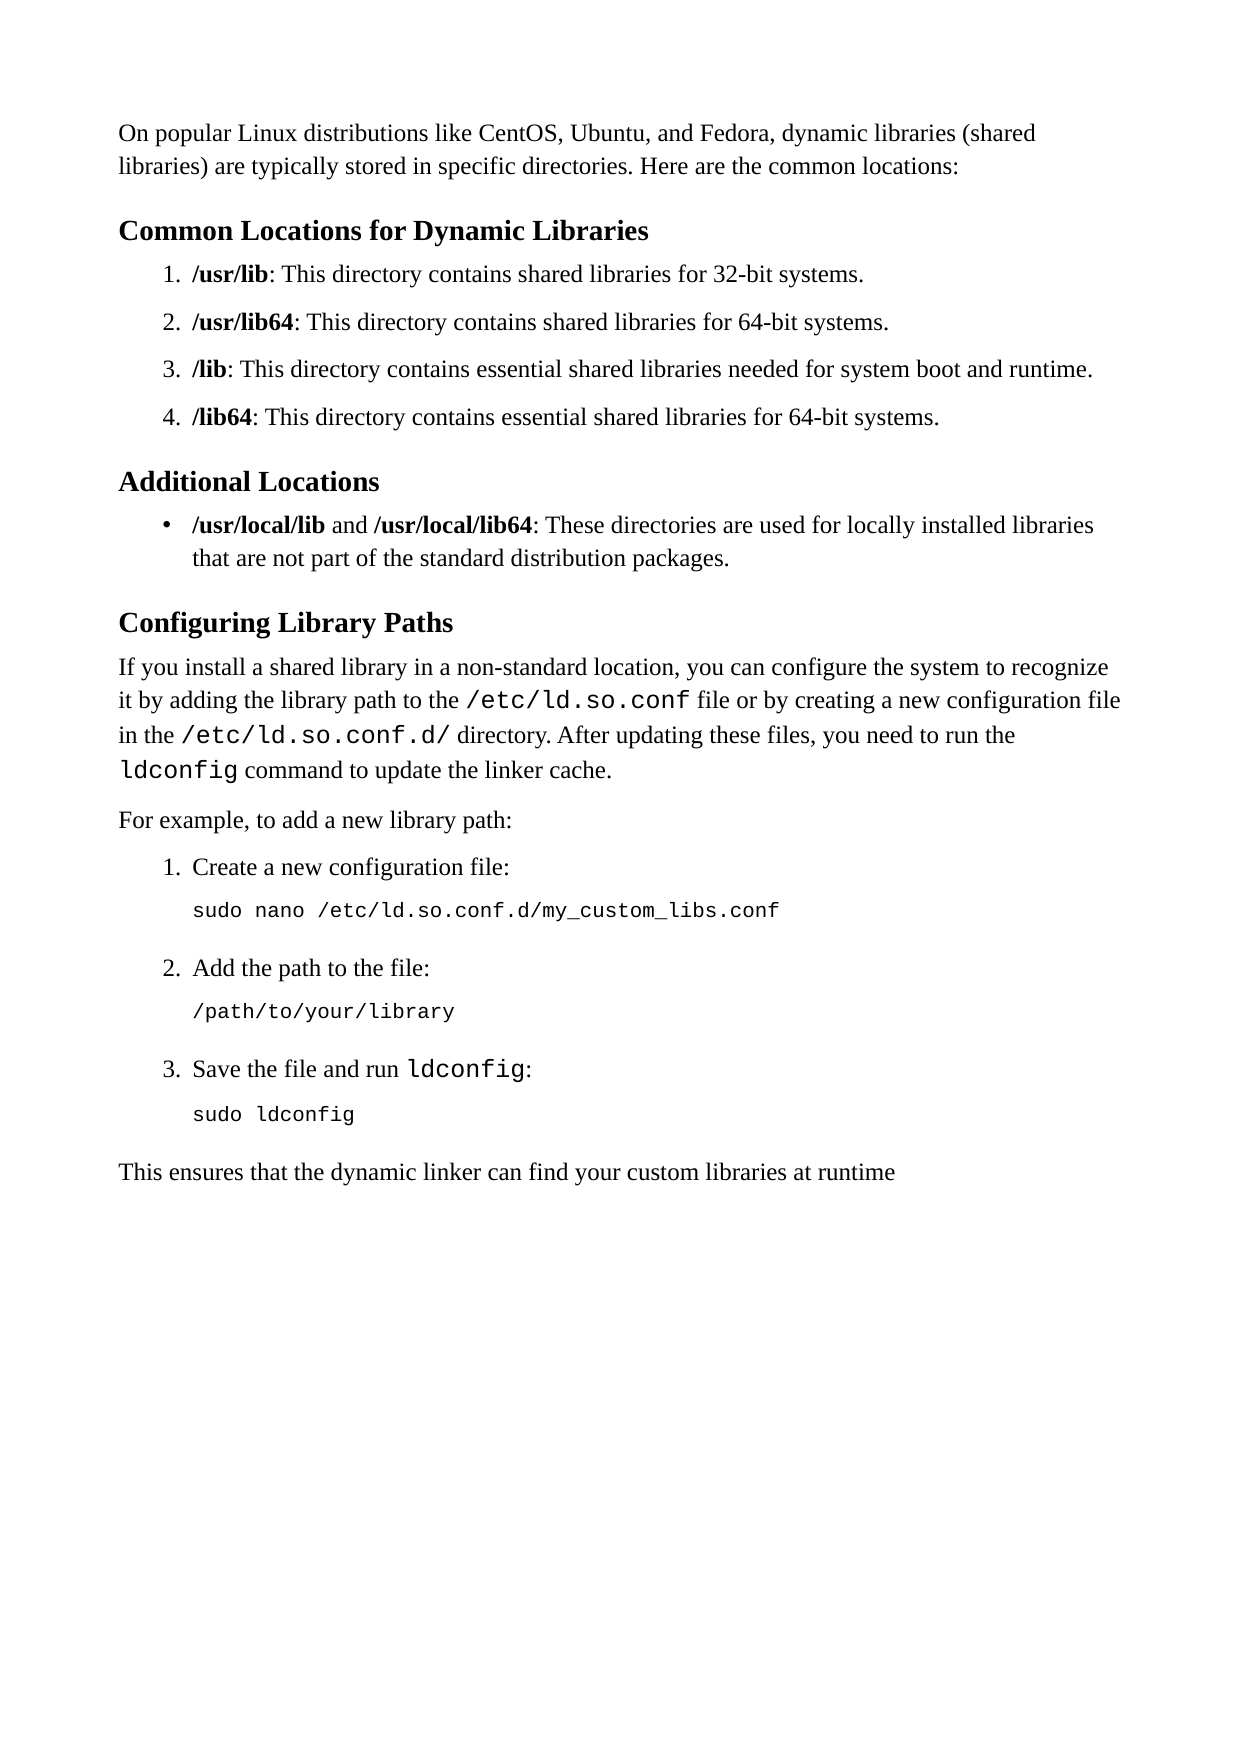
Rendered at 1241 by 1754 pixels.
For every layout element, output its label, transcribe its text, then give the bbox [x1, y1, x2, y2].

text For example, to add a new library path: [118, 805, 1122, 834]
list /lib64: This directory contains essential shared libraries for 64-bit systems. [162, 402, 1122, 431]
list /usr/lib: This directory contains shared libraries for 32-bit systems. [162, 259, 1122, 288]
subtitle Common Locations for Dynamic Libraries [118, 213, 1122, 247]
list Add the path to the file: [162, 953, 1122, 982]
list sudo nano /etc/ld.so.conf.d/my_custom_libs.conf [162, 900, 1122, 924]
list /usr/local/lib and /usr/local/lib64: These directories are used for locally installed libraries that are not part of the standard distribution packages. [162, 510, 1122, 572]
text If you install a shared library in a non-standard location, you can configure the system to recognize it by adding the library path to the /etc/ld.so.conf file or by creating a new configuration file in the /etc/ld.so.conf.d/ directory. After updating these files, you need to run the ldconfig command to update the linker cache. [118, 652, 1122, 786]
list sudo ldconfig [162, 1104, 1122, 1128]
list Save the file and run ldconfig: [162, 1054, 1122, 1085]
list /lib: This directory contains essential shared libraries needed for system boot and runtime. [162, 354, 1122, 383]
list /path/to/your/library [162, 1001, 1122, 1024]
list /usr/lib64: This directory contains shared libraries for 64-bit systems. [162, 307, 1122, 336]
subtitle Additional Locations [118, 464, 1122, 498]
text This ensures that the dynamic linker can find your custom libraries at runtime [118, 1157, 1122, 1186]
text On popular Linux distributions like CentOS, Ubuntu, and Fedora, dynamic libraries (shared libraries) are typically stored in specific directories. Here are the common locations: [118, 118, 1122, 180]
subtitle Configuring Library Paths [118, 606, 1122, 639]
list Create a new configuration file: [162, 852, 1122, 881]
